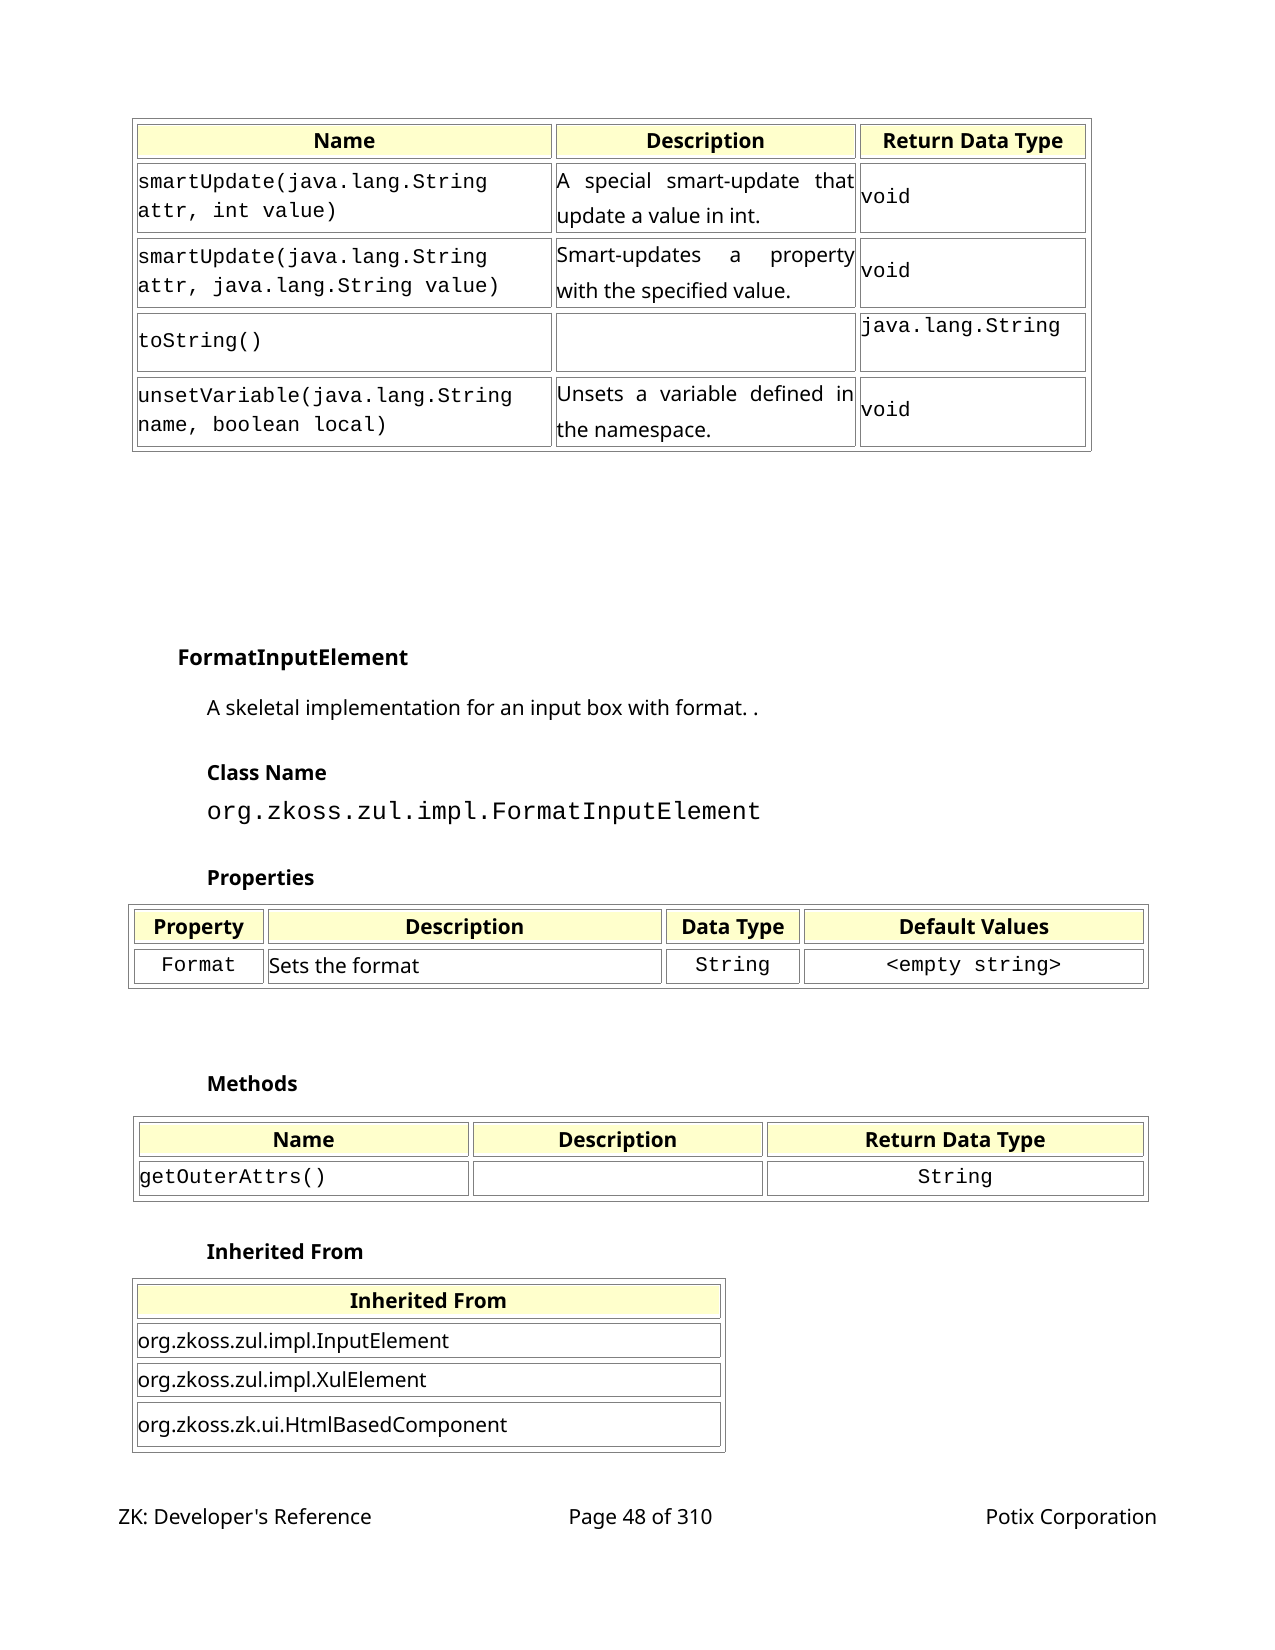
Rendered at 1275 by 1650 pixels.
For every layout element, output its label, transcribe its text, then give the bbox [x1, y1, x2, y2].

table_cell [557, 314, 855, 371]
table_header Return Data Type [858, 119, 1088, 158]
subtitle FormatInputElement [177, 642, 1157, 672]
table_cell String [664, 943, 802, 983]
subtitle Properties [207, 863, 1157, 891]
table_cell Unsets a variable defined in the namespace. [554, 371, 857, 446]
text A skeletal implementation for an input box with format. . [207, 693, 1157, 721]
table_cell [554, 307, 857, 371]
table_cell smartUpdate(java.lang.String attr, java.lang.String value) [134, 232, 553, 307]
subtitle Class Name [207, 758, 1157, 786]
table_cell unsetVariable(java.lang.String name, boolean local) [134, 371, 553, 446]
table_cell <empty string> [802, 943, 1146, 983]
table_cell [471, 1156, 764, 1195]
table_header Inherited From [134, 1279, 722, 1317]
table_cell Format [131, 943, 266, 983]
table_cell void [858, 232, 1088, 307]
table_header Data Type [664, 905, 802, 943]
table_cell void [858, 158, 1088, 232]
table_cell void [858, 371, 1088, 446]
table_cell getOuterAttrs() [136, 1156, 471, 1195]
table_header Description [554, 119, 857, 158]
subtitle Methods [207, 1069, 1157, 1097]
text org.zkoss.zul.impl.FormatInputElement [207, 798, 1157, 827]
subtitle Inherited From [207, 1237, 1157, 1266]
table_header Description [471, 1117, 764, 1156]
table_cell org.zkoss.zk.ui.HtmlBasedComponent [134, 1396, 722, 1446]
table_header Return Data Type [764, 1117, 1146, 1156]
table_header Property [131, 905, 266, 943]
table_cell Smart-updates a property with the specified value. [554, 232, 857, 307]
table_header Description [266, 905, 664, 943]
table_header Name [134, 119, 553, 158]
table_cell [474, 1162, 762, 1195]
table_cell String [764, 1156, 1146, 1195]
table_cell org.zkoss.zul.impl.InputElement [134, 1318, 722, 1357]
table_cell java.lang.String [858, 307, 1088, 371]
table_cell toString() [134, 307, 553, 371]
table_header Name [136, 1117, 471, 1156]
table_cell A special smart-update that update a value in int. [554, 158, 857, 232]
table_cell Sets the format [266, 943, 664, 983]
table_cell org.zkoss.zul.impl.XulElement [134, 1357, 722, 1396]
table_cell smartUpdate(java.lang.String attr, int value) [134, 158, 553, 232]
table_header Default Values [802, 905, 1146, 943]
